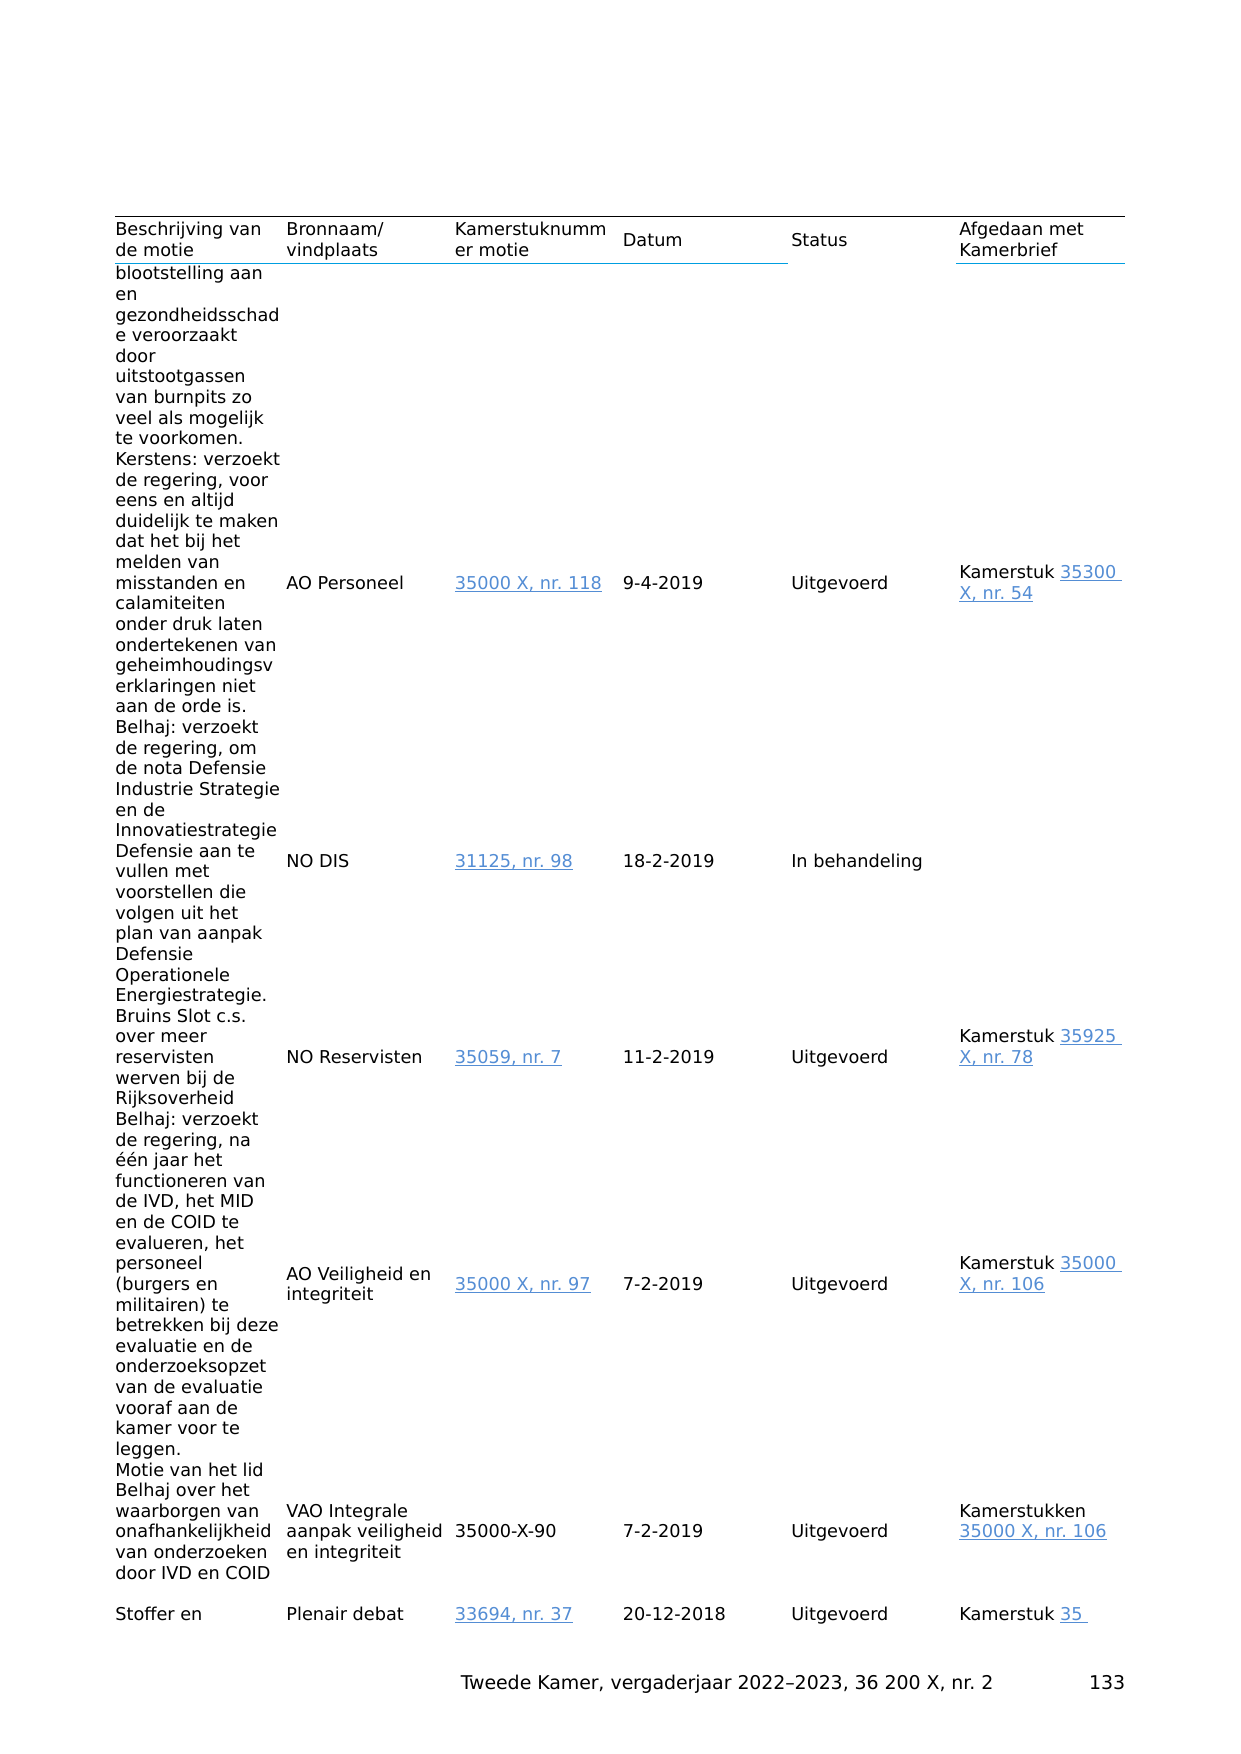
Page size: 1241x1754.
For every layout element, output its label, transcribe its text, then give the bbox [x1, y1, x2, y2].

table_cell Kamerstuk 35300 X, nr. 54 [956, 449, 1125, 717]
table_cell AO Personeel [283, 449, 452, 717]
table_cell In behandeling [788, 717, 956, 1006]
table_cell 18-2-2019 [620, 717, 788, 1006]
table_cell 7-2-2019 [620, 1109, 788, 1459]
table_cell Kamerstuknummer motie [452, 217, 620, 263]
table_cell 31125, nr. 98 [452, 717, 620, 1006]
table_cell Afgedaan met Kamerbrief [956, 217, 1125, 263]
table_cell VAO Integrale aanpak veiligheid en integriteit [283, 1460, 452, 1604]
table_cell ​Kamerstuk 35925 X, nr. 78 [956, 1006, 1125, 1109]
table_cell 35000-X-90 [452, 1460, 620, 1604]
table_cell NO Reservisten [283, 1006, 452, 1109]
table_cell Uitgevoerd [788, 1604, 956, 1624]
table_cell 33694, nr. 37 [452, 1604, 620, 1624]
table_cell ​Kamerstukken 35000 X, nr. 106 [956, 1460, 1125, 1604]
table_cell 35000 X, nr. 97 [452, 1109, 620, 1459]
table_cell ​Bruins Slot c.s. over meer reservisten werven bij de Rijksoverheid [115, 1006, 283, 1109]
table_cell Kerstens: verzoekt de regering, voor eens en altijd duidelijk te maken dat het bij het melden van misstanden en calamiteiten onder druk laten ondertekenen van geheimhoudingsverklaringen niet aan de orde is. [115, 449, 283, 717]
table_cell 35059, nr. 7 [452, 1006, 620, 1109]
table_cell 9-4-2019 [620, 449, 788, 717]
table_cell [283, 264, 452, 449]
table_header Tabel 52 Door de Staten-Generaal aanvaarde moties [115, 191, 1125, 216]
table_cell Motie van het lid Belhaj over het waarborgen van onafhankelijkheid van onderzoeken door IVD en COID​ [115, 1460, 283, 1604]
table_cell 7-2-2019 [620, 1460, 788, 1604]
table_cell 20-12-2018 [620, 1604, 788, 1624]
table_cell [956, 717, 1125, 1006]
table_cell [452, 264, 620, 449]
table_cell ​Kamerstuk 35000 X, nr. 106 [956, 1109, 1125, 1459]
table_cell Uitgevoerd [788, 1460, 956, 1604]
table_cell Uitgevoerd [788, 1109, 956, 1459]
table_cell Status [788, 217, 956, 263]
table_cell Kamerstuk 35 [956, 1604, 1125, 1624]
table_cell [956, 264, 1125, 449]
table_cell Uitgevoerd [788, 1006, 956, 1109]
table_cell Bronnaam/ vindplaats [283, 217, 452, 263]
table_cell Belhaj: verzoekt de regering, na één jaar het functioneren van de IVD, het MID en de COID te evalueren, het personeel (burgers en militairen) te betrekken bij deze evaluatie en de onderzoeksopzet van de evaluatie vooraf aan de kamer voor te leggen. [115, 1109, 283, 1459]
table_cell AO Veiligheid en integriteit [283, 1109, 452, 1459]
table_cell Datum [620, 217, 788, 263]
table_cell Belhaj: verzoekt de regering, om de nota Defensie Industrie Strategie en de Innovatiestrategie Defensie aan te vullen met voorstellen die volgen uit het plan van aanpak Defensie Operationele Energiestrategie. [115, 717, 283, 1006]
table_cell blootstelling aan en gezondheidsschade veroorzaakt door uitstootgassen van burnpits zo veel als mogelijk te voorkomen. [115, 264, 283, 449]
table_cell Plenair debat [283, 1604, 452, 1624]
table_cell NO DIS [283, 717, 452, 1006]
table_cell 11-2-2019 [620, 1006, 788, 1109]
table_cell Beschrijving van de motie [115, 217, 283, 263]
table_cell Stoffer en [115, 1604, 283, 1624]
table_cell 35000 X, nr. 118 [452, 449, 620, 717]
table_cell [620, 264, 788, 449]
table_cell [788, 263, 956, 449]
table_cell Uitgevoerd [788, 449, 956, 717]
